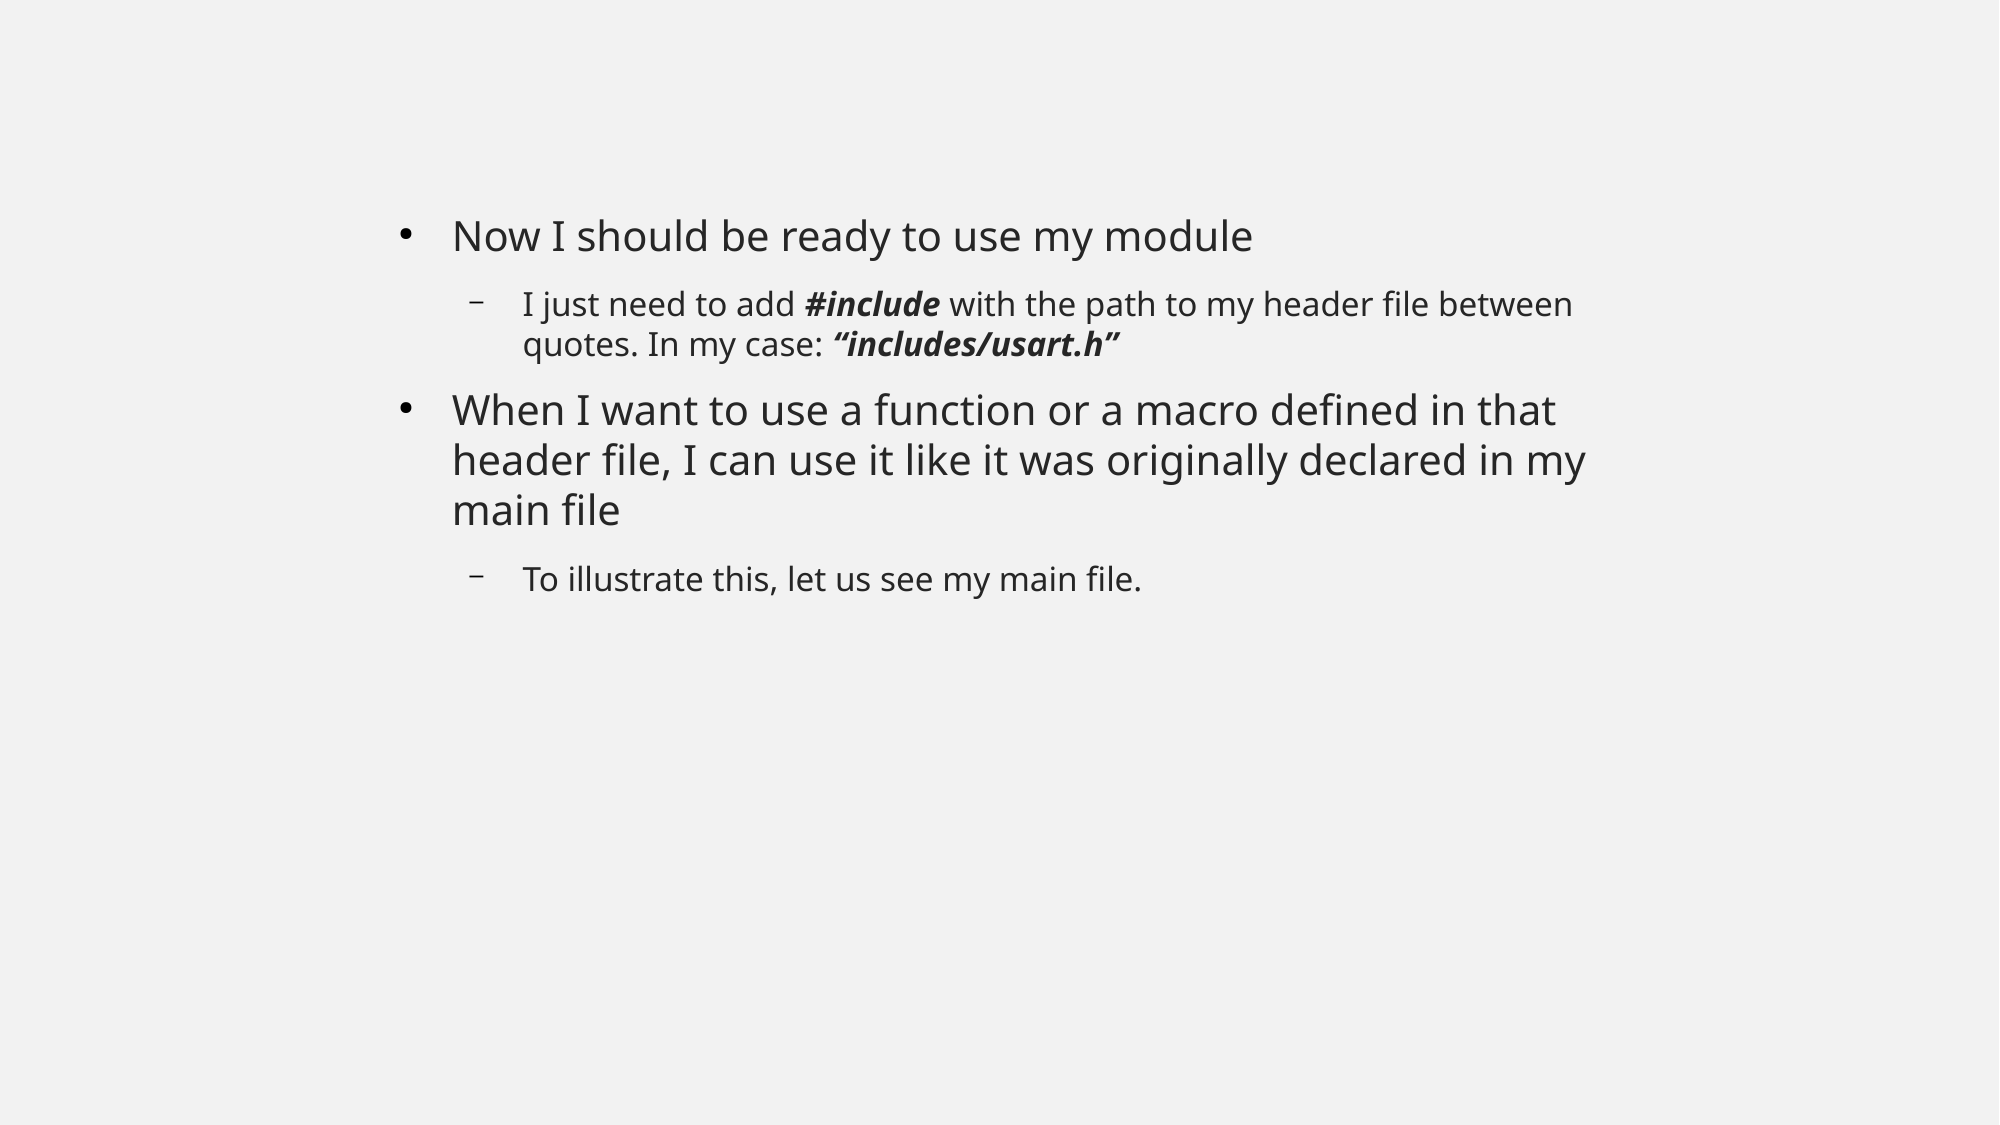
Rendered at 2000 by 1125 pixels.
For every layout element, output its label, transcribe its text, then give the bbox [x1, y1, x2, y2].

list Now I should be ready to use my module I just need to add #include with the path to my header file between quotes. In my case: “includes/usart.h” When I want to use a function or a macro defined in that header file, I can use it like it was originally declared in my main file To illustrate this, let us see my main file. [365, 202, 1634, 935]
